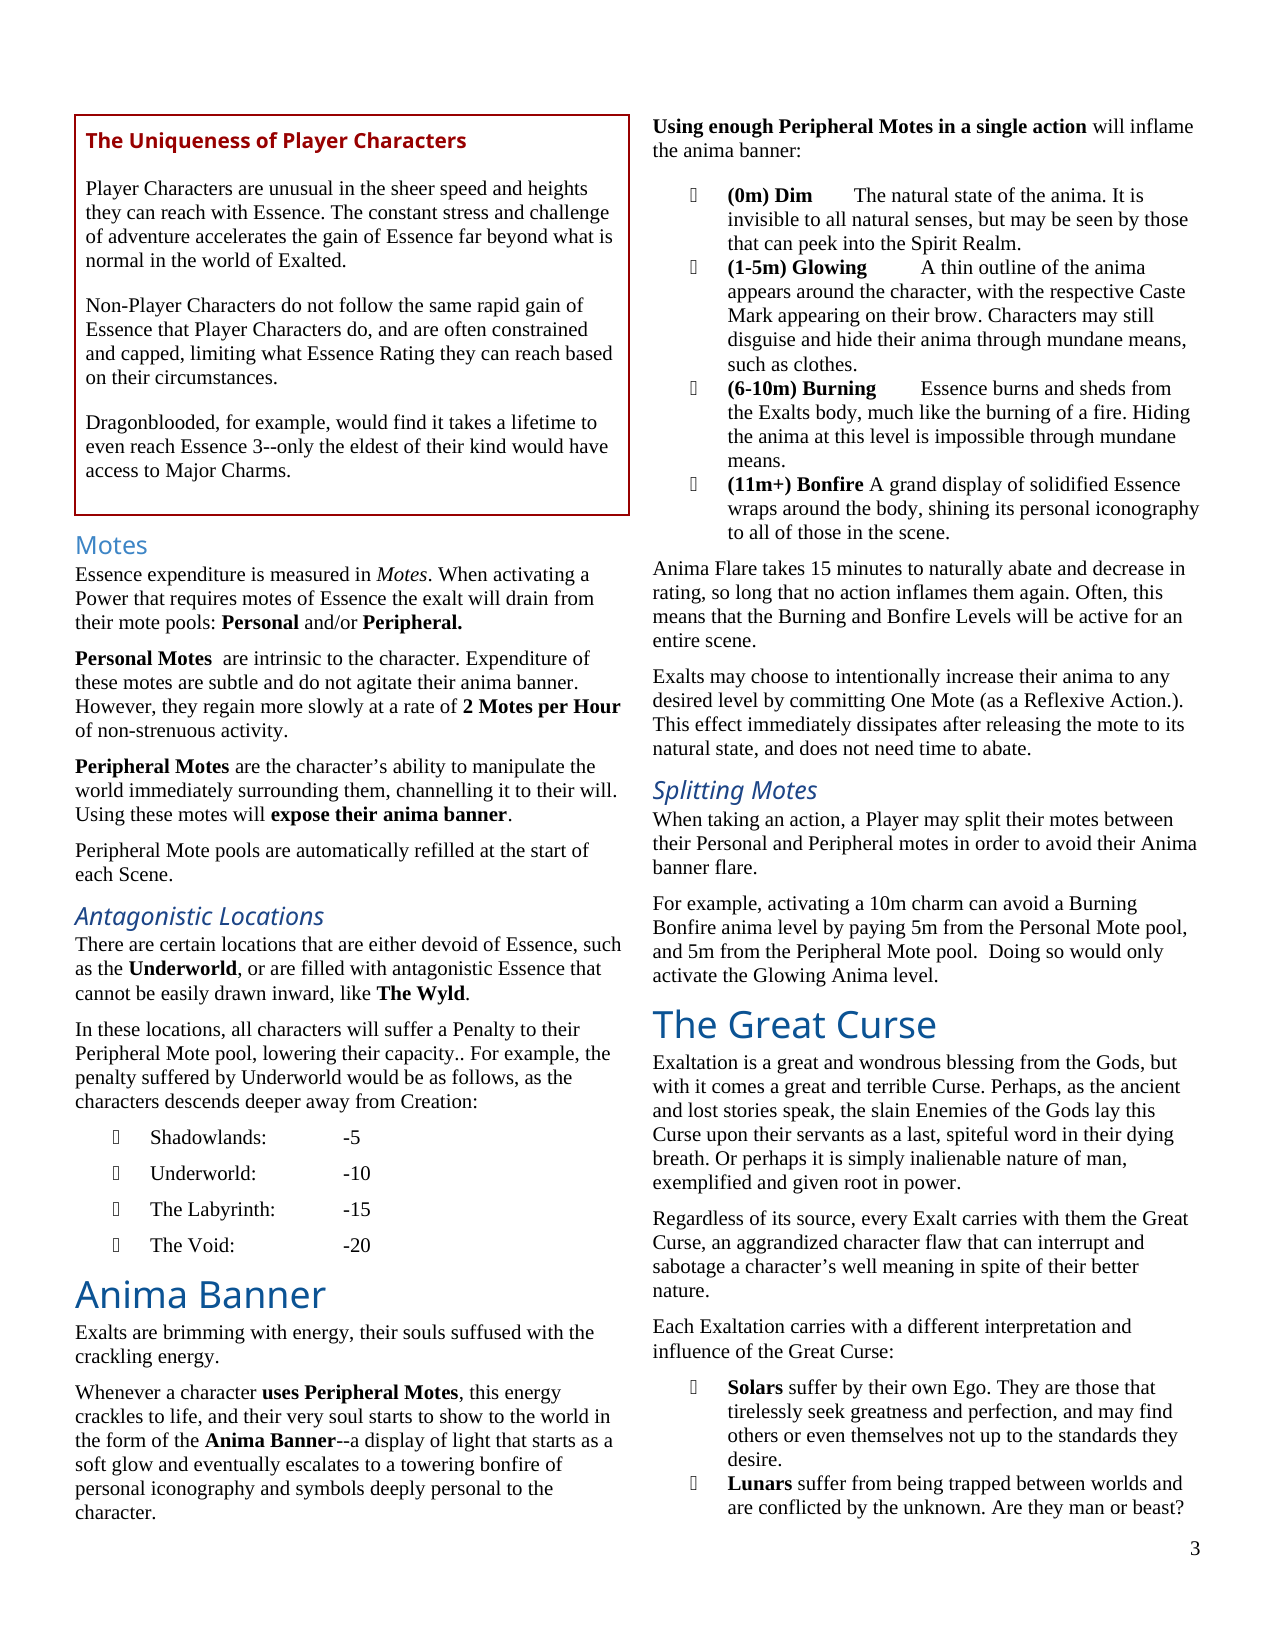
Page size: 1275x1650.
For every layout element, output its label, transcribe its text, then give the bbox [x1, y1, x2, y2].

list (6-10m) Burning Essence burns and sheds from the Exalts body, much like the burning of a fire. Hiding the anima at this level is impossible through mundane means. [690, 376, 1200, 472]
list The Labyrinth: -15 [112, 1197, 622, 1221]
list Shadowlands: -5 [112, 1125, 622, 1149]
text When taking an action, a Player may split their motes between their Personal and Peripheral motes in order to avoid their Anima banner flare. [652, 806, 1200, 879]
subtitle Antagonistic Locations [75, 898, 622, 932]
text Using enough Peripheral Motes in a single action will inflame the anima banner: [652, 114, 1200, 162]
text Anima Flare takes 15 minutes to naturally abate and decrease in rating, so long that no action inflames them again. Often, this means that the Burning and Bonfire Levels will be active for an entire scene. [652, 556, 1200, 652]
list (11m+) Bonfire A grand display of solidified Essence wraps around the body, shining its personal iconography to all of those in the scene. [690, 472, 1200, 544]
text Peripheral Mote pools are automatically refilled at the start of each Scene. [75, 838, 622, 886]
text For example, activating a 10m charm can avoid a Burning Bonfire anima level by paying 5m from the Personal Mote pool, and 5m from the Peripheral Mote pool. Doing so would only activate the Glowing Anima level. [652, 891, 1200, 987]
text Peripheral Motes are the character’s ability to manipulate the world immediately surrounding them, channelling it to their will. Using these motes will expose their anima banner. [75, 754, 622, 826]
text Essence expenditure is measured in Motes. When activating a Power that requires motes of Essence the exalt will drain from their mote pools: Personal and/or Peripheral. [75, 562, 622, 634]
list Lunars suffer from being trapped between worlds and are conflicted by the unknown. Are they man or beast? [690, 1471, 1200, 1519]
subtitle The Great Curse [652, 999, 1200, 1050]
text Whenever a character uses Peripheral Motes, this energy crackles to life, and their very soul starts to show to the world in the form of the Anima Banner--a display of light that starts as a soft glow and eventually escalates to a towering bonfire of personal iconography and symbols deeply personal to the character. [75, 1380, 622, 1524]
list (0m) Dim The natural state of the anima. It is invisible to all natural senses, but may be seen by those that can peek into the Spirit Realm. [690, 183, 1200, 255]
text Personal Motes are intrinsic to the character. Expenditure of these motes are subtle and do not agitate their anima banner. However, they regain more slowly at a rate of 2 Motes per Hour of non-strenuous activity. [75, 646, 622, 742]
list The Void: -20 [112, 1233, 622, 1257]
text There are certain locations that are either devoid of Essence, such as the Underworld, or are filled with antagonistic Essence that cannot be easily drawn inward, like The Wyld. [75, 932, 622, 1004]
list (1-5m) Glowing A thin outline of the anima appears around the character, with the respective Caste Mark appearing on their brow. Characters may still disguise and hide their anima through mundane means, such as clothes. [690, 255, 1200, 376]
text In these locations, all characters will suffer a Penalty to their Peripheral Mote pool, lowering their capacity.. For example, the penalty suffered by Underworld would be as follows, as the characters descends deeper away from Creation: [75, 1016, 622, 1113]
subtitle Motes [75, 527, 622, 562]
text Exaltation is a great and wondrous blessing from the Gods, but with it comes a great and terrible Curse. Perhaps, as the ancient and lost stories speak, the slain Enemies of the Gods lay this Curse upon their servants as a last, spiteful word in their dying breath. Or perhaps it is simply inalienable nature of man, exemplified and given root in power. [652, 1050, 1200, 1194]
list Solars suffer by their own Ego. They are those that tirelessly seek greatness and perfection, and may find others or even themselves not up to the standards they desire. [690, 1374, 1200, 1471]
text Exalts are brimming with energy, their souls suffused with the crackling energy. [75, 1320, 622, 1368]
list Underworld: -10 [112, 1161, 622, 1185]
table_header The Uniqueness of Player Characters Player Characters are unusual in the sheer speed and heights they can reach with Essence. The constant stress and challenge of adventure accelerates the gain of Essence far beyond what is normal in the world of Exalted. Non-Player Characters do not follow the same rapid gain of Essence that Player Characters do, and are often constrained and capped, limiting what Essence Rating they can reach based on their circumstances. Dragonblooded, for example, would find it takes a lifetime to even reach Essence 3--only the eldest of their kind would have access to Major Charms. [76, 116, 628, 513]
text Exalts may choose to intentionally increase their anima to any desired level by committing One Mote (as a Reflexive Action.). This effect immediately dissipates after releasing the mote to its natural state, and does not need time to abate. [652, 664, 1200, 760]
text Each Exaltation carries with a different interpretation and influence of the Great Curse: [652, 1314, 1200, 1363]
text Regardless of its source, every Exalt carries with them the Great Curse, an aggrandized character flaw that can interrupt and sabotage a character’s well meaning in spite of their better nature. [652, 1206, 1200, 1302]
subtitle Splitting Motes [652, 772, 1200, 806]
subtitle Anima Banner [75, 1269, 622, 1320]
